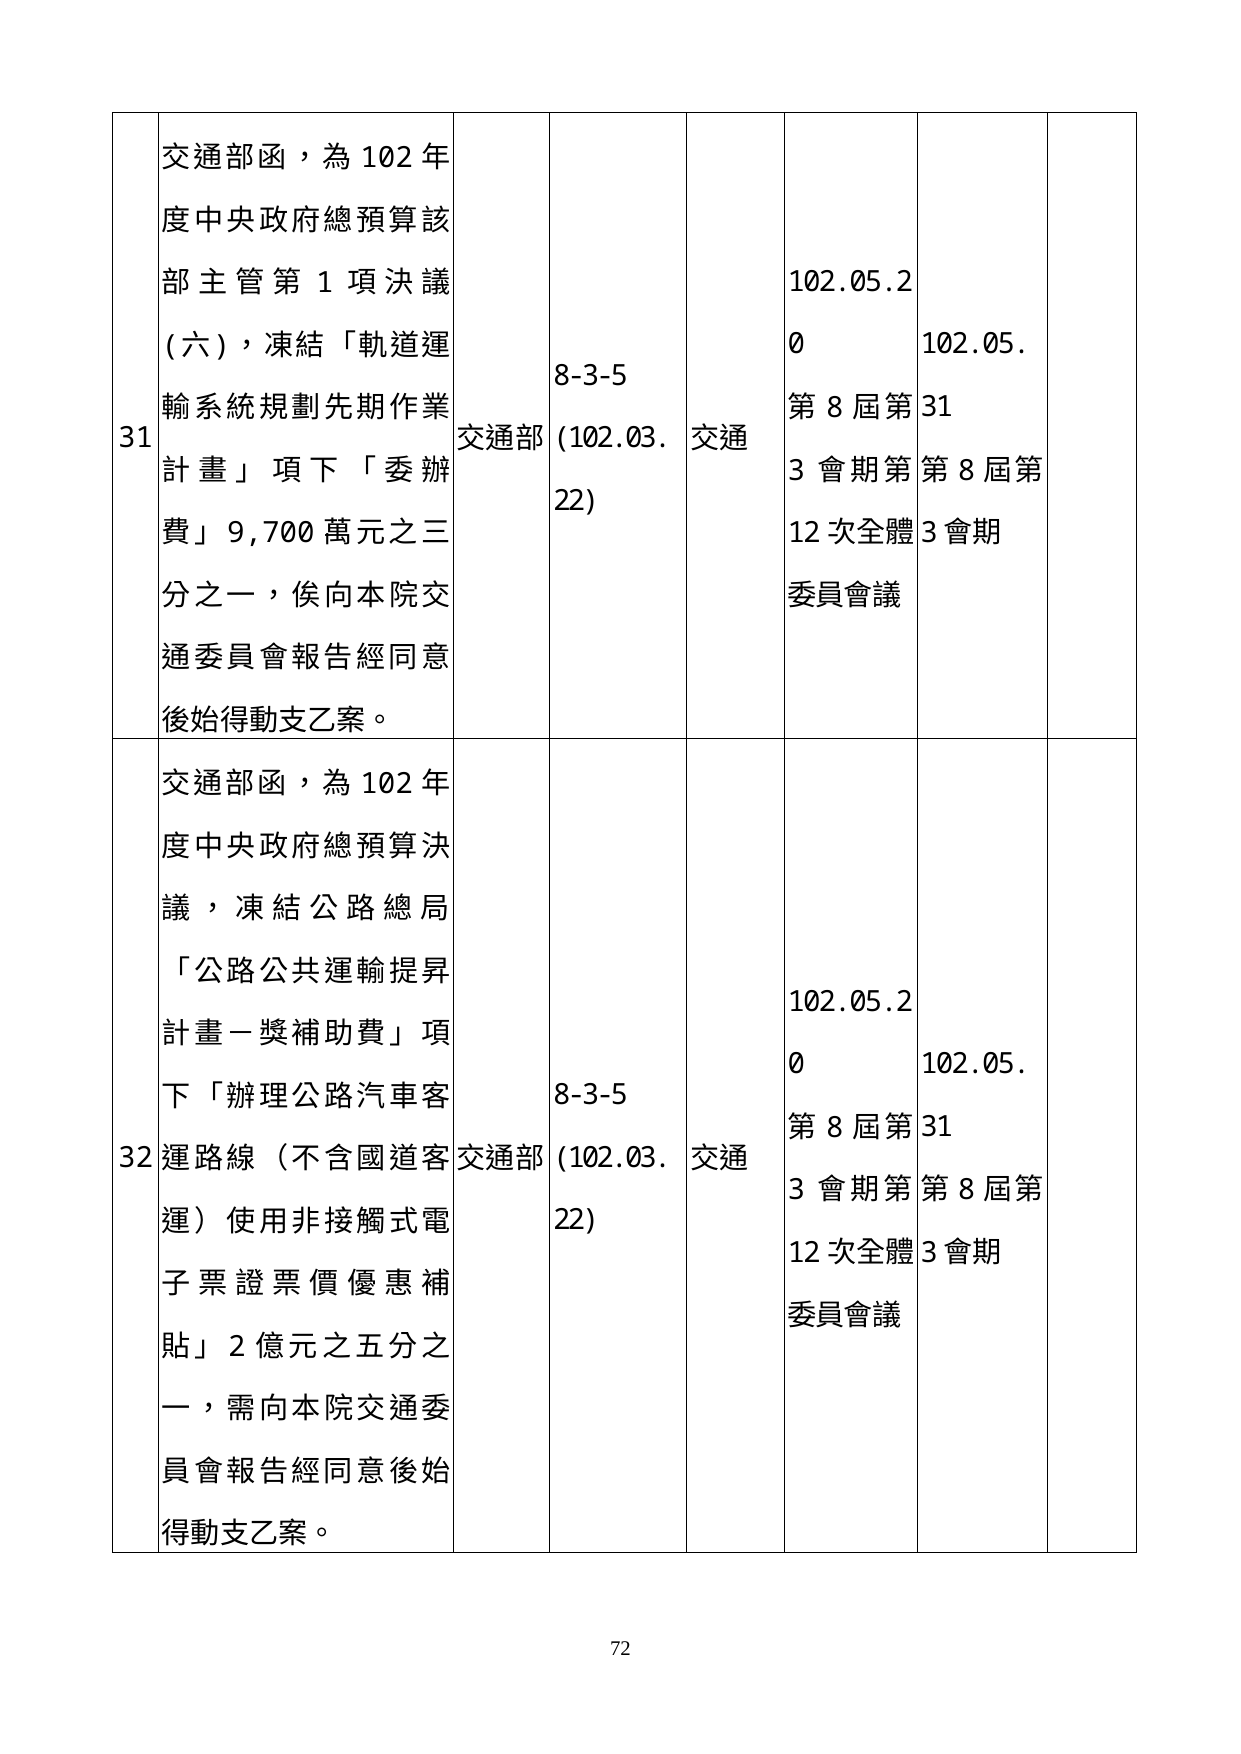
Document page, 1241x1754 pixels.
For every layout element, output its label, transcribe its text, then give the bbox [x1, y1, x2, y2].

table_cell 32 [113, 739, 158, 1552]
table_cell [1048, 113, 1136, 738]
table_cell 交通部函，為102年度中央政府總預算決議，凍結公路總局「公路公共運輸提昇計畫－獎補助費」項下「辦理公路汽車客運路線（不含國道客運）使用非接觸式電子票證票價優惠補貼」2億元之五分之一，需向本院交通委員會報告經同意後始得動支乙案。 [159, 739, 453, 1552]
table_cell 交通部 [454, 113, 549, 738]
table_cell 31 [113, 113, 158, 738]
table_cell 8-3-5 (102.03.22) [550, 739, 686, 1552]
table_cell 交通 [687, 113, 784, 738]
table_cell 102.05.20 第8屆第3會期第12次全體委員會議 [785, 739, 917, 1552]
table_cell 102.05.20 第8屆第3會期第12次全體委員會議 [785, 113, 917, 738]
table_cell 交通 [687, 739, 784, 1552]
table_cell 交通部 [454, 739, 549, 1552]
table_cell 102.05.31 第8屆第3會期 [918, 113, 1047, 738]
table_cell 8-3-5 (102.03.22) [550, 113, 686, 738]
table_cell 102.05.31 第8屆第3會期 [918, 739, 1047, 1552]
table_cell [1048, 739, 1136, 1552]
table_cell 交通部函，為102年度中央政府總預算該部主管第1項決議(六)，凍結「軌道運輸系統規劃先期作業計畫」項下「委辦費」9,700萬元之三分之一，俟向本院交通委員會報告經同意後始得動支乙案。 [159, 113, 453, 738]
